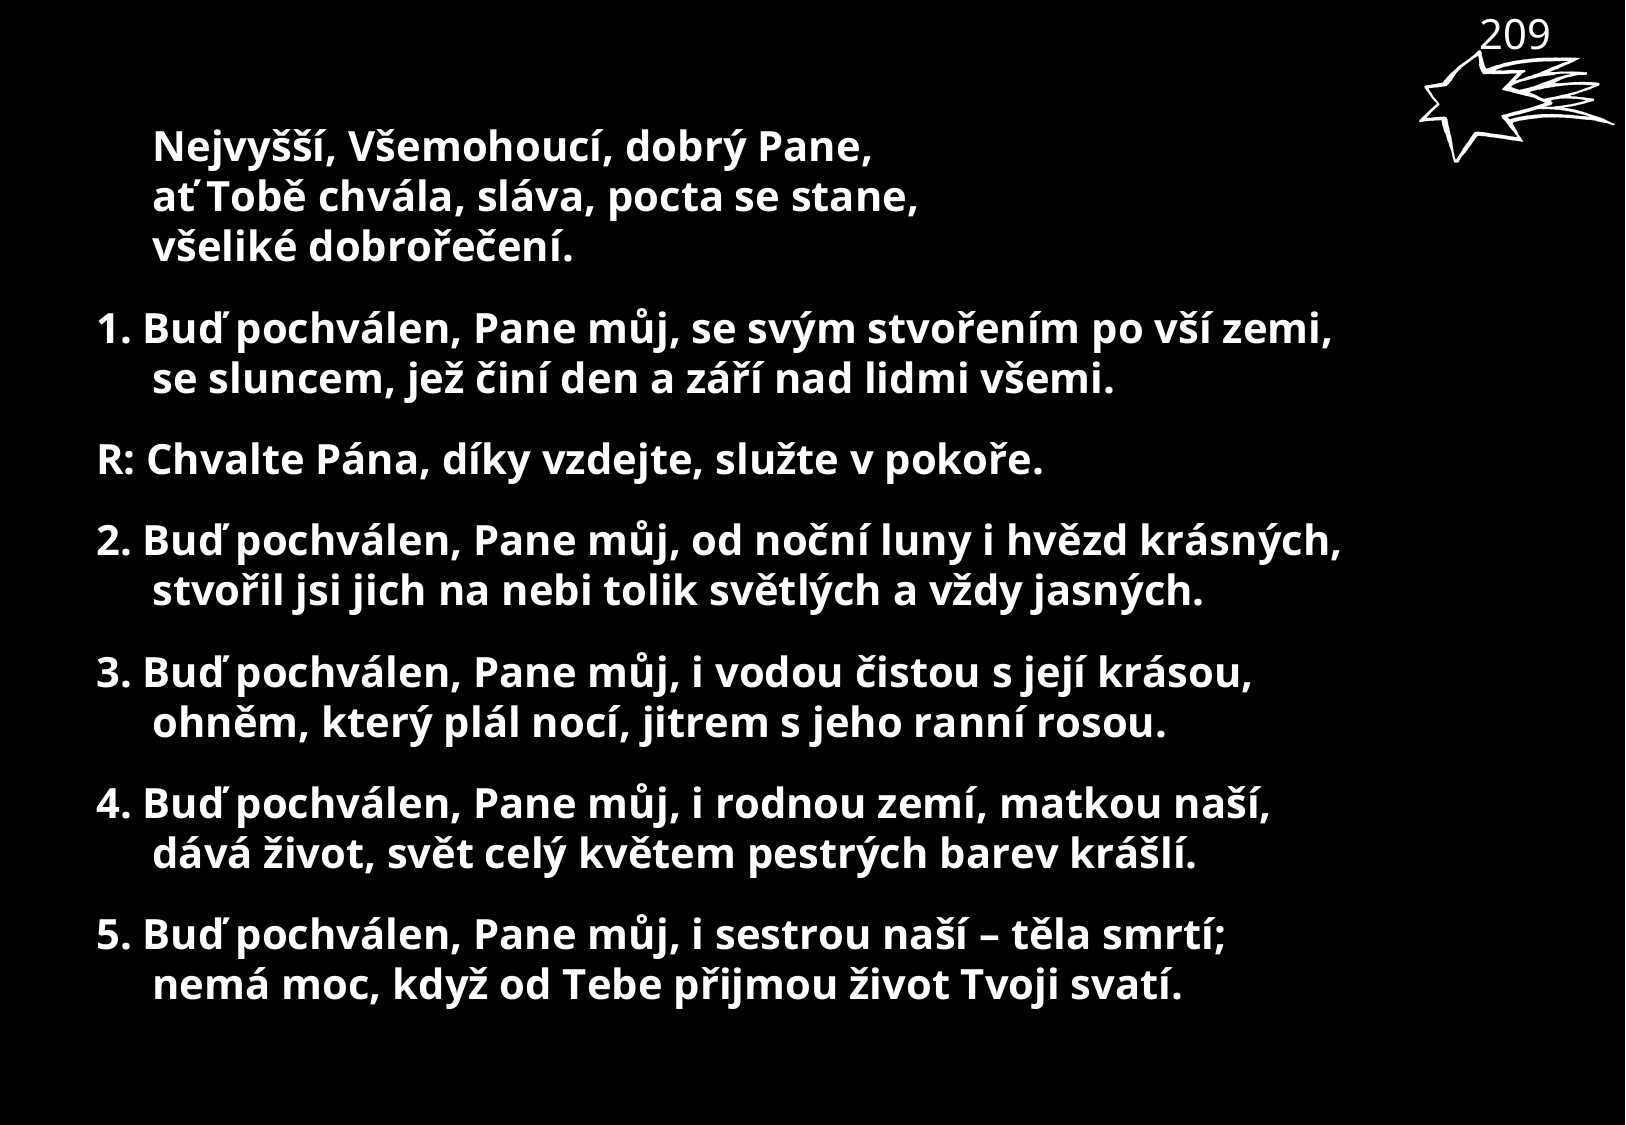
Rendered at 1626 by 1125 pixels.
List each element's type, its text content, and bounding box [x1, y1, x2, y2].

text_box 209 [1405, 0, 1626, 66]
list Nejvyšší, Všemohoucí, dobrý Pane, ať Tobě chvála, sláva, pocta se stane, všeliké dobrořečení. 1. Buď pochválen, Pane můj, se svým stvořením po vší zemi, se sluncem, jež činí den a září nad lidmi všemi. R: Chvalte Pána, díky vzdejte, služte v pokoře. 2. Buď pochválen, Pane můj, od noční luny i hvězd krásných, stvořil jsi jich na nebi tolik světlých a vždy jasných. 3. Buď pochválen, Pane můj, i vodou čistou s její krásou, ohněm, který plál nocí, jitrem s jeho ranní rosou. 4. Buď pochválen, Pane můj, i rodnou zemí, matkou naší, dává život, svět celý květem pestrých barev krášlí. 5. Buď pochválen, Pane můj, i sestrou naší – těla smrtí; nemá moc, když od Tebe přijmou život Tvoji svatí. [81, 112, 1544, 1101]
